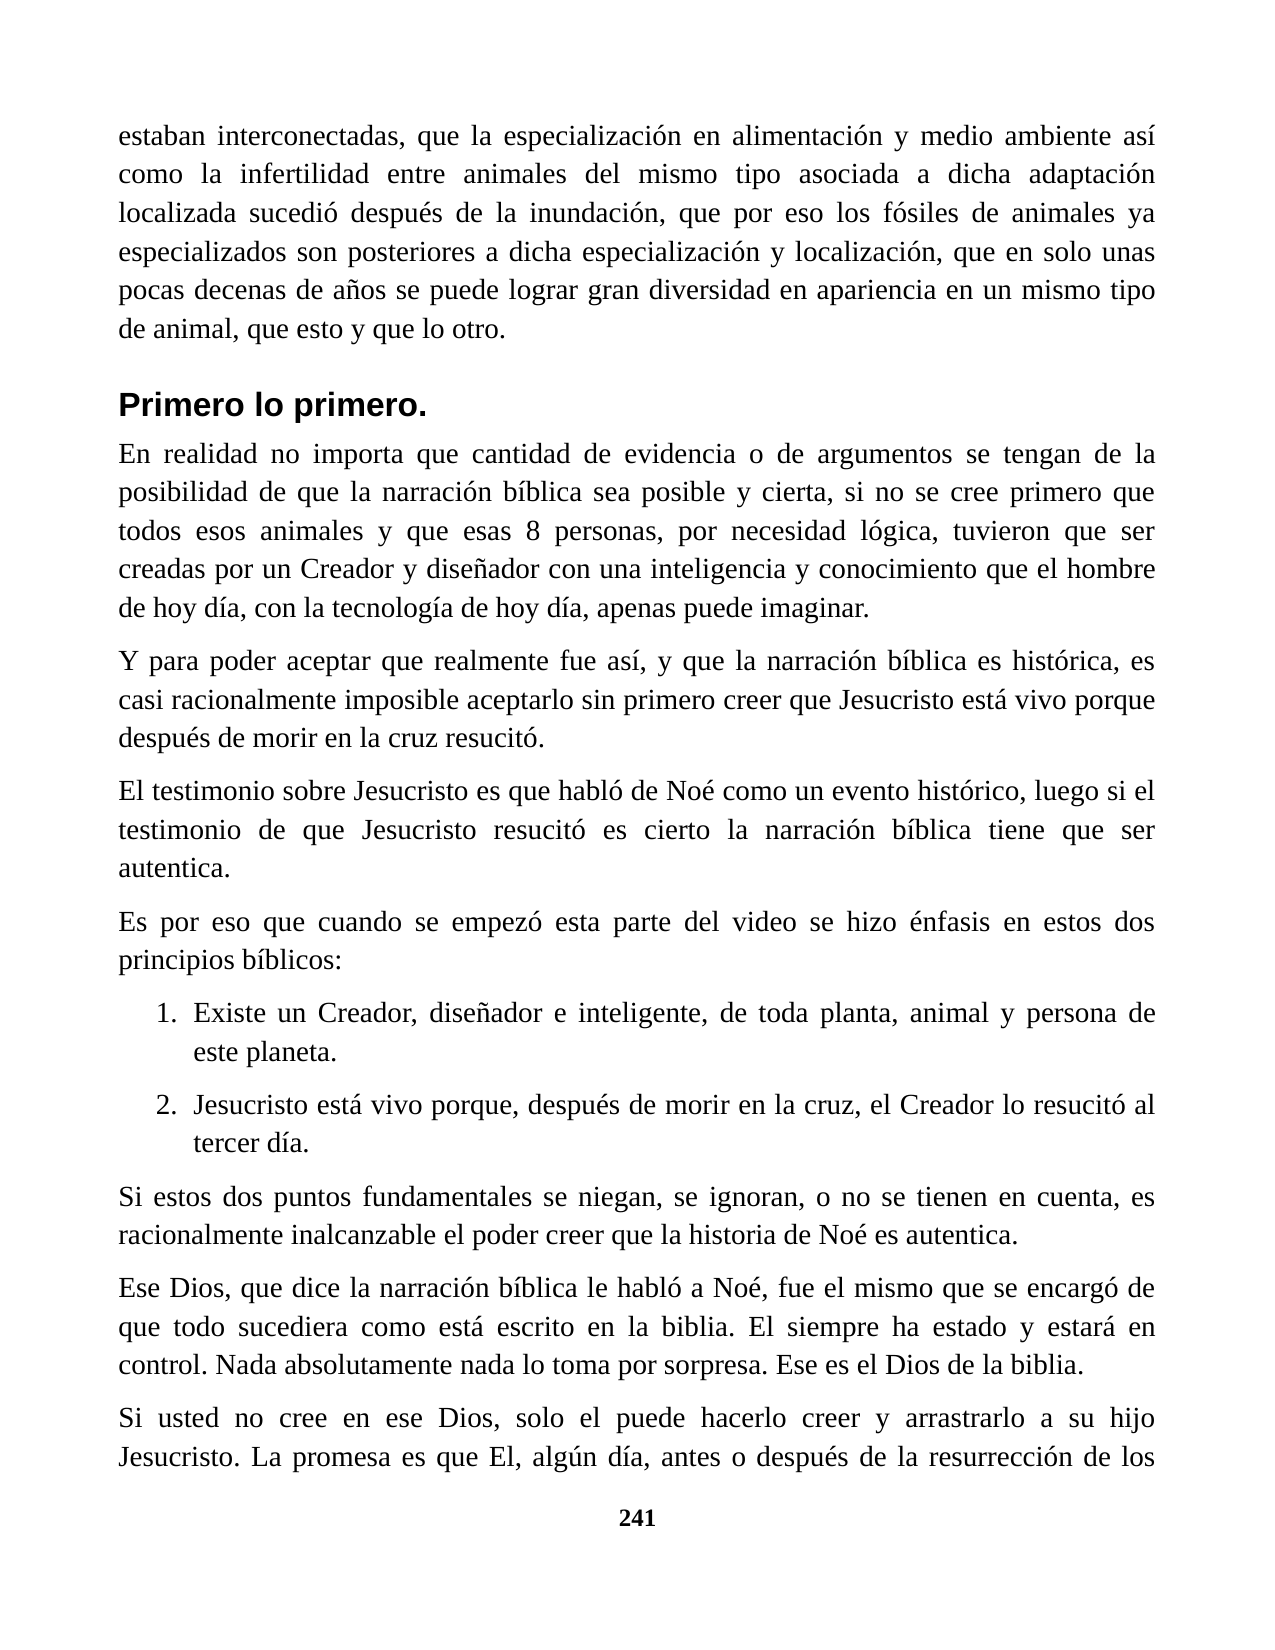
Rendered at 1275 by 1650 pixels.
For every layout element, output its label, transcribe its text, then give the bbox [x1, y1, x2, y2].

list Existe un Creador, diseñador e inteligente, de toda planta, animal y persona de este planeta. [156, 995, 1157, 1067]
text Es por eso que cuando se empezó esta parte del video se hizo énfasis en estos dos principios bíblicos: [118, 904, 1157, 976]
list Jesucristo está vivo porque, después de morir en la cruz, el Creador lo resucitó al tercer día. [156, 1087, 1157, 1159]
text Si usted no cree en ese Dios, solo el puede hacerlo creer y arrastrarlo a su hijo Jesucristo. La promesa es que El, algún día, antes o después de la resurrección de los [118, 1401, 1157, 1473]
text estaban interconectadas, que la especialización en alimentación y medio ambiente así como la infertilidad entre animales del mismo tipo asociada a dicha adaptación localizada sucedió después de la inundación, que por eso los fósiles de animales ya especializados son posteriores a dicha especialización y localización, que en solo unas pocas decenas de años se puede lograr gran diversidad en apariencia en un mismo tipo de animal, que esto y que lo otro. [118, 118, 1157, 344]
text Si estos dos puntos fundamentales se niegan, se ignoran, o no se tienen en cuenta, es racionalmente inalcanzable el poder creer que la historia de Noé es autentica. [118, 1179, 1157, 1251]
text El testimonio sobre Jesucristo es que habló de Noé como un evento histórico, luego si el testimonio de que Jesucristo resucitó es cierto la narración bíblica tiene que ser autentica. [118, 773, 1157, 884]
text Y para poder aceptar que realmente fue así, y que la narración bíblica es histórica, es casi racionalmente imposible aceptarlo sin primero creer que Jesucristo está vivo porque después de morir en la cruz resucitó. [118, 643, 1157, 754]
text En realidad no importa que cantidad de evidencia o de argumentos se tengan de la posibilidad de que la narración bíblica sea posible y cierta, si no se cree primero que todos esos animales y que esas 8 personas, por necesidad lógica, tuvieron que ser creadas por un Creador y diseñador con una inteligencia y conocimiento que el hombre de hoy día, con la tecnología de hoy día, apenas puede imaginar. [118, 436, 1157, 624]
subtitle Primero lo primero. [118, 385, 1157, 423]
text Ese Dios, que dice la narración bíblica le habló a Noé, fue el mismo que se encargó de que todo sucediera como está escrito en la biblia. El siempre ha estado y estará en control. Nada absolutamente nada lo toma por sorpresa. Ese es el Dios de la biblia. [118, 1270, 1157, 1381]
